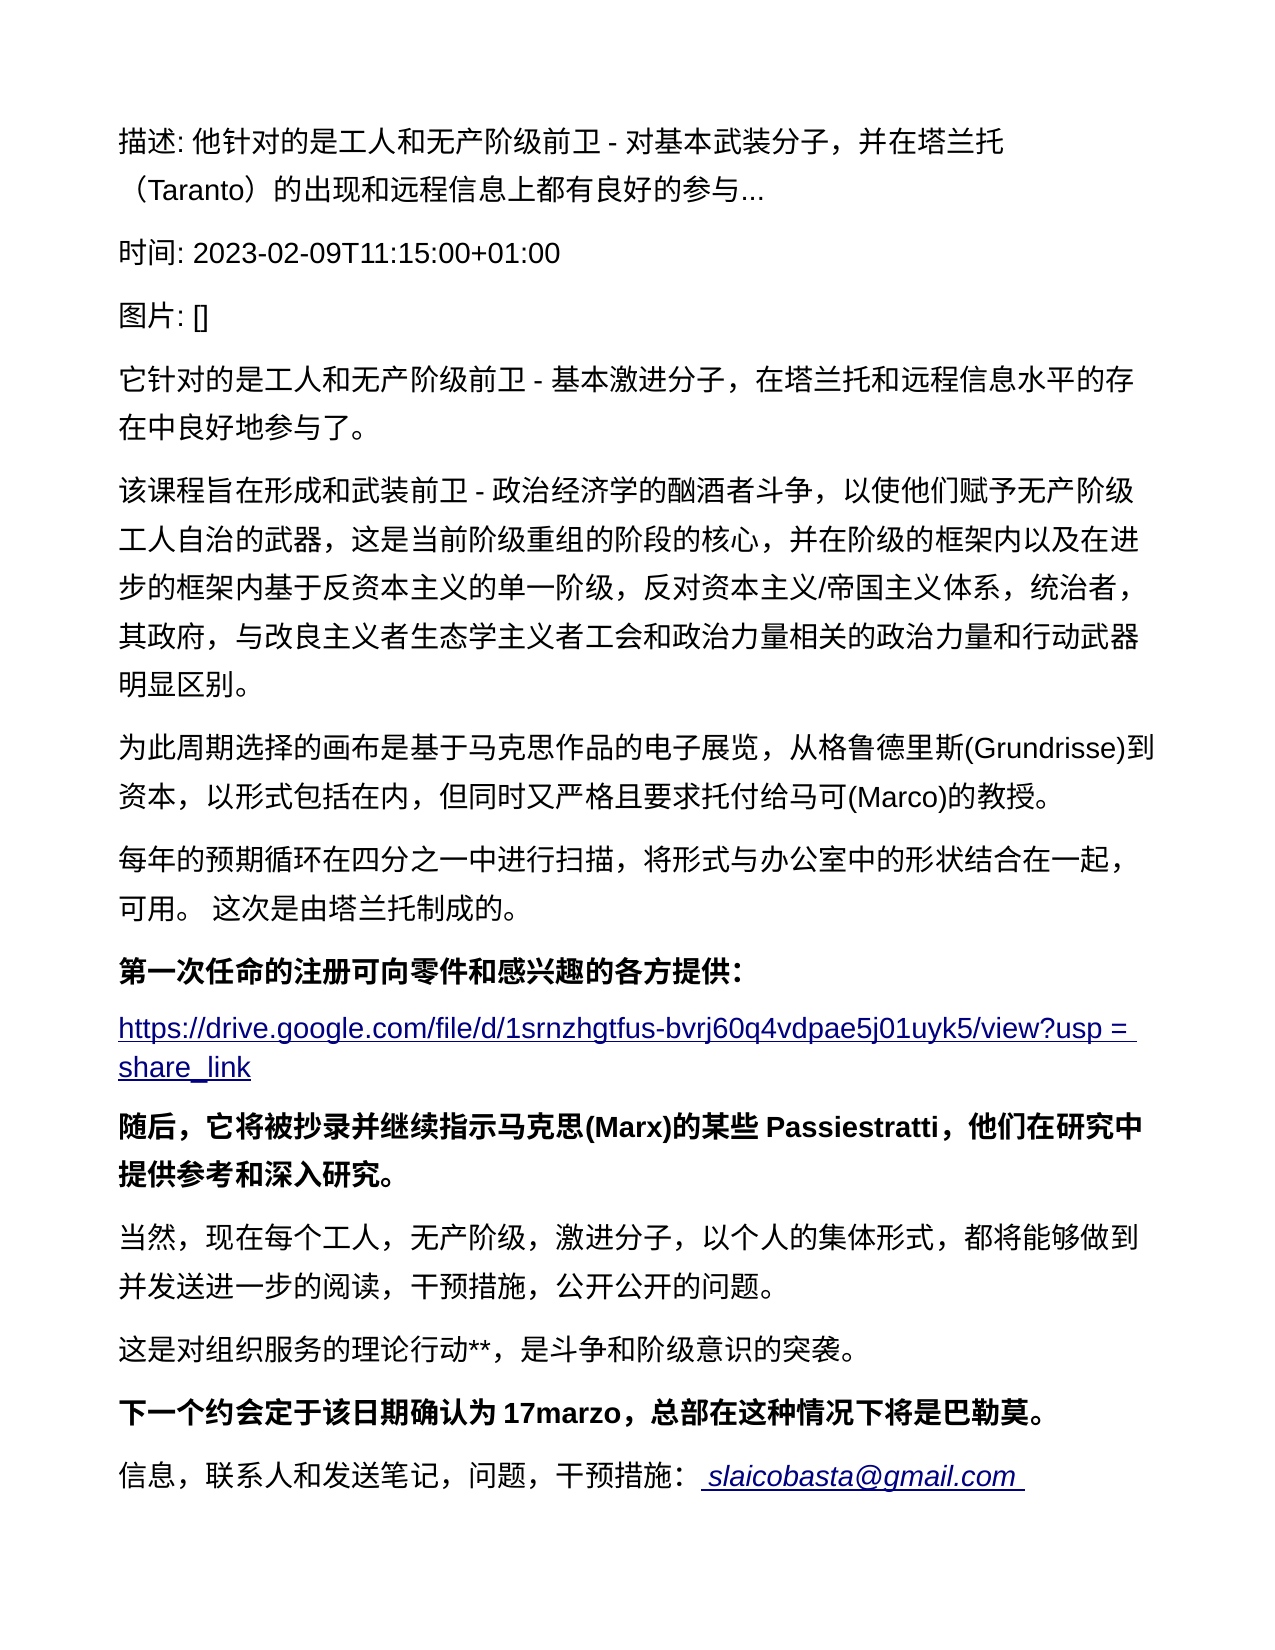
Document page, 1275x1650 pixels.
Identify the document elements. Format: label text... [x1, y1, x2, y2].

text 信息，联系人和发送笔记，问题，干预措施： slaicobasta@gmail.com [118, 1453, 1157, 1495]
text 为此周期选择的画布是基于马克思作品的电子展览，从格鲁德里斯(Grundrisse)到资本，以形式包括在内，但同时又严格且要求托付给马可(Marco)的教授。 [118, 725, 1157, 816]
text 随后，它将被抄录并继续指示马克思(Marx)的某些Passiestratti，他们在研究中提供参考和深入研究。 [118, 1103, 1157, 1194]
text https://drive.google.com/file/d/1srnzhgtfus-bvrj60q4vdpae5j01uyk5/view?usp = share_link [118, 1011, 1157, 1083]
text 时间: 2023-02-09T11:15:00+01:00 [118, 230, 1157, 272]
text 第一次任命的注册可向零件和感兴趣的各方提供： [118, 948, 1157, 991]
text 图片: [] [118, 293, 1157, 335]
text 当然，现在每个工人，无产阶级，激进分子，以个人的集体形式，都将能够做到并发送进一步的阅读，干预措施，公开公开的问题。 [118, 1215, 1157, 1306]
text 该课程旨在形成和武装前卫 - 政治经济学的酗酒者斗争，以使他们赋予无产阶级工人自治的武器，这是当前阶级重组的阶段的核心，并在阶级的框架内以及在进步的框架内基于反资本主义的单一阶级，反对资本主义/帝国主义体系，统治者，其政府，与改良主义者生态学主义者工会和政治力量相关的政治力量和行动武器明显区别。 [118, 468, 1157, 704]
text 这是对组织服务的理论行动**，是斗争和阶级意识的突袭。 [118, 1326, 1157, 1369]
text 描述: 他针对的是工人和无产阶级前卫 - 对基本武装分子，并在塔兰托（Taranto）的出现和远程信息上都有良好的参与... [118, 118, 1157, 209]
text 下一个约会定于该日期确认为17marzo，总部在这种情况下将是巴勒莫。 [118, 1389, 1157, 1432]
text 它针对的是工人和无产阶级前卫 - 基本激进分子，在塔兰托和远程信息水平的存在中良好地参与了。 [118, 356, 1157, 447]
text 每年的预期循环在四分之一中进行扫描，将形式与办公室中的形状结合在一起，可用。 这次是由塔兰托制成的。 [118, 837, 1157, 927]
